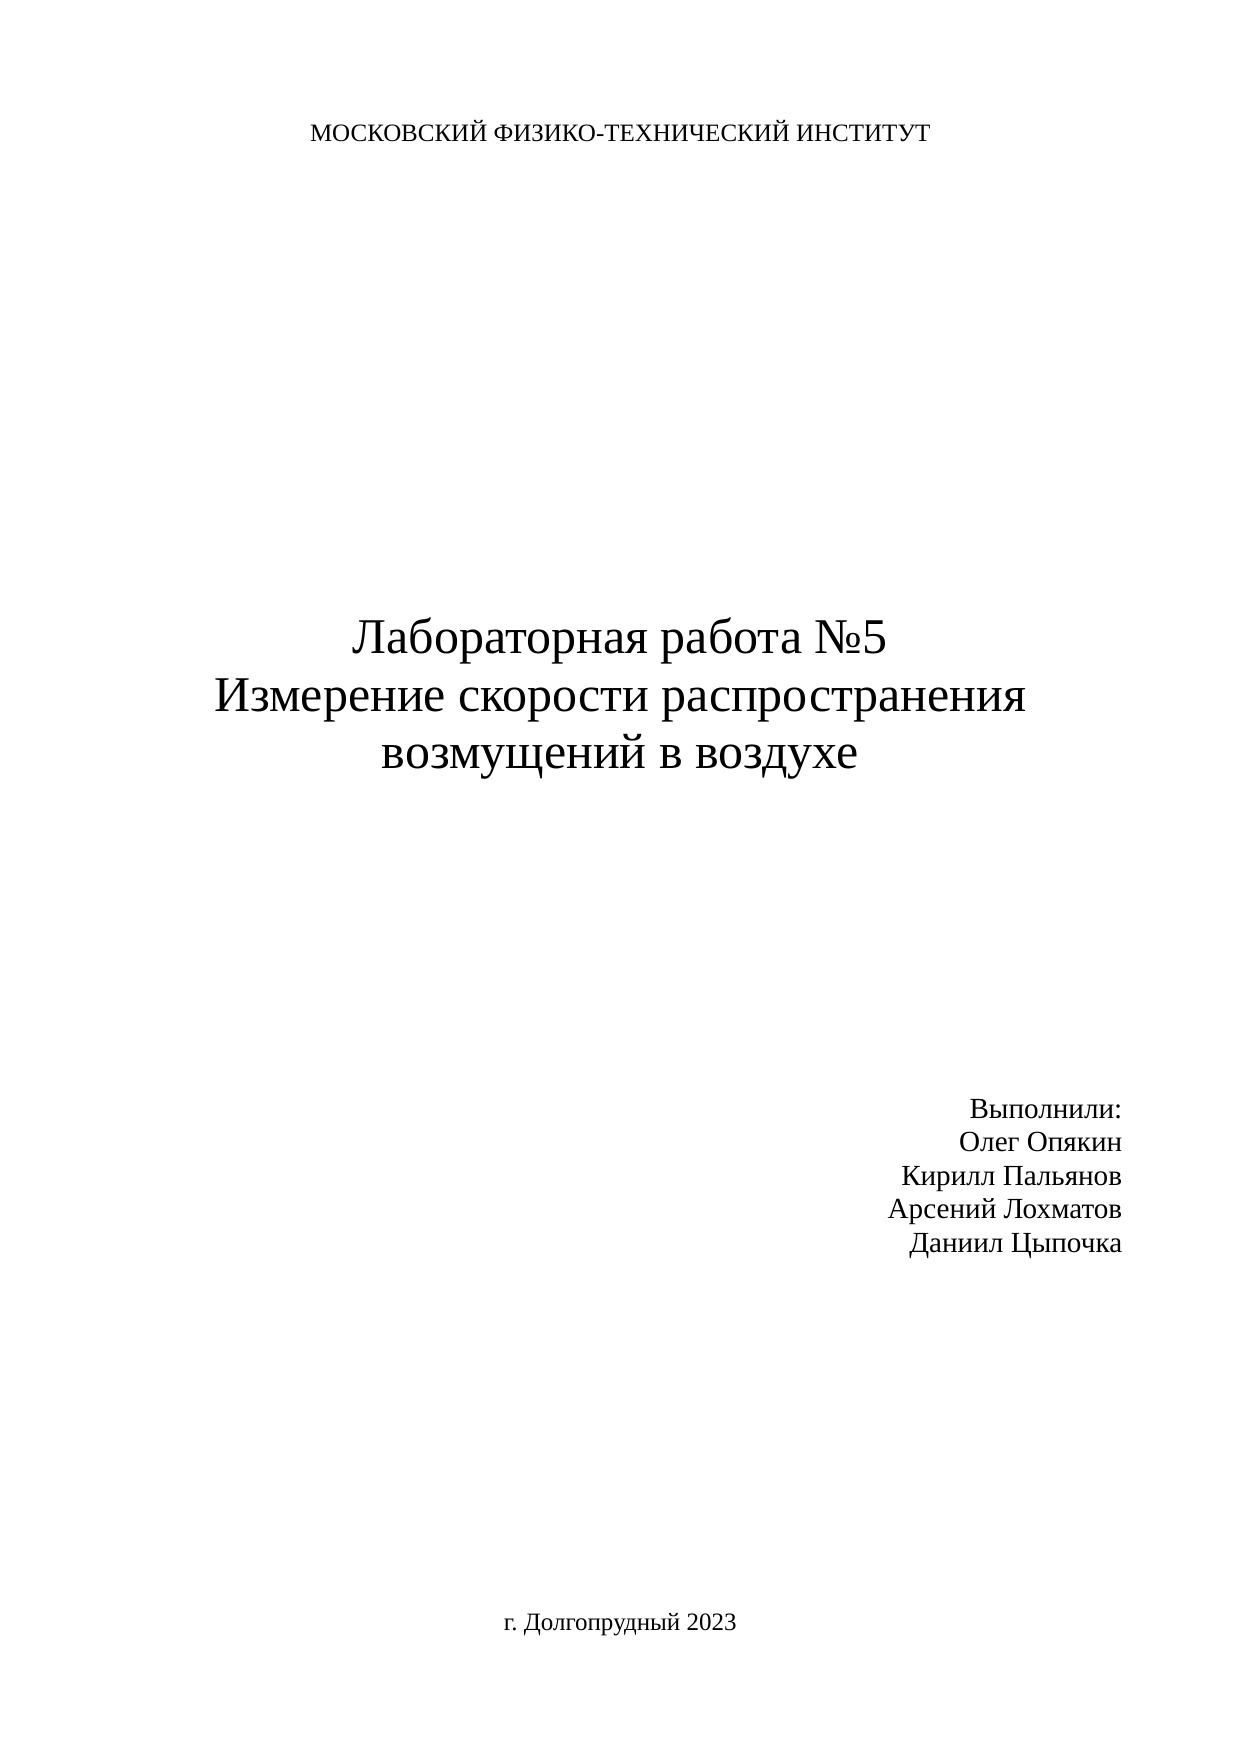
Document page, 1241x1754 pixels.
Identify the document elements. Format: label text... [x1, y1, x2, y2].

text Олег Опякин [118, 1124, 1122, 1158]
text Кирилл Пальянов [118, 1158, 1122, 1191]
text Измерение скорости распространения возмущений в воздухе [118, 664, 1122, 779]
text Лабораторная работа №5 [118, 607, 1122, 664]
text МОСКОВСКИЙ ФИЗИКО-ТЕХНИЧЕСКИЙ ИНСТИТУТ [118, 118, 1122, 147]
text Арсений Лохматов [118, 1191, 1122, 1225]
text Выполнили: [118, 1091, 1122, 1124]
text Даниил Цыпочка [118, 1225, 1122, 1258]
